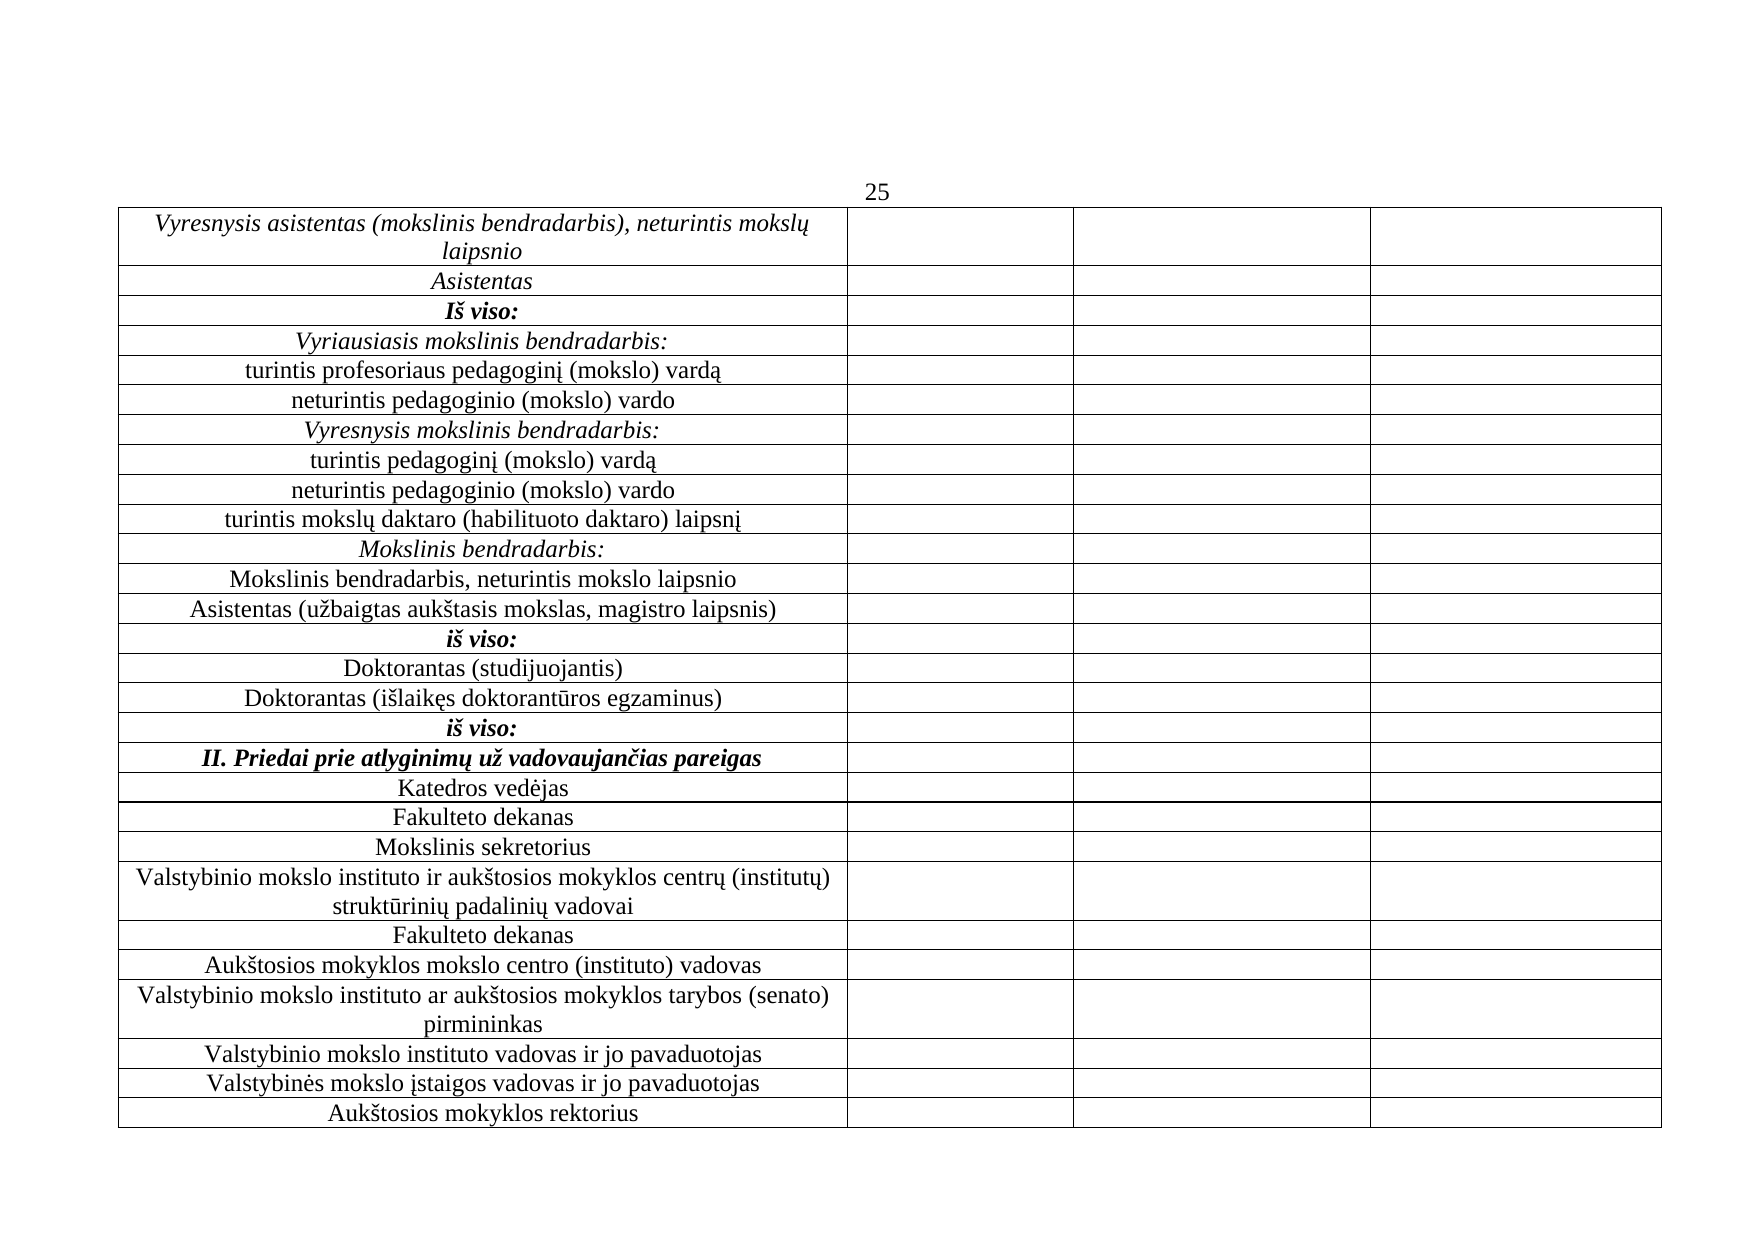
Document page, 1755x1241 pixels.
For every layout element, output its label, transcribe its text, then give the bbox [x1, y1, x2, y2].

table_cell II. Priedai prie atlyginimų už vadovaujančias pareigas [119, 743, 847, 772]
table_cell [848, 683, 1073, 712]
table_cell [1074, 1069, 1370, 1097]
table_cell Valstybinės mokslo įstaigos vadovas ir jo pavaduotojas [119, 1069, 847, 1097]
table_cell [1074, 594, 1370, 623]
table_cell [848, 594, 1073, 623]
table_cell [848, 326, 1073, 354]
table_cell [848, 475, 1073, 503]
table_cell [848, 773, 1073, 801]
table_cell [1371, 862, 1661, 919]
table_cell [1371, 773, 1661, 801]
table_cell [1074, 950, 1370, 979]
table_cell turintis mokslų daktaro (habilituoto daktaro) laipsnį [119, 505, 847, 533]
table_cell [1074, 921, 1370, 949]
table_cell [848, 415, 1073, 444]
table_cell Valstybinio mokslo instituto vadovas ir jo pavaduotojas [119, 1039, 847, 1067]
table_cell [1074, 743, 1370, 772]
table_cell [848, 445, 1073, 474]
table_cell [848, 296, 1073, 325]
table_cell Vyresnysis mokslinis bendradarbis: [119, 415, 847, 444]
table_cell [1074, 980, 1370, 1038]
table_cell [1371, 445, 1661, 474]
table_cell Vyresnysis asistentas (mokslinis bendradarbis), neturintis mokslų laipsnio [119, 208, 847, 265]
table_cell [848, 1069, 1073, 1097]
table_cell iš viso: [119, 624, 847, 652]
table_cell [1371, 564, 1661, 593]
table_cell [1371, 1039, 1661, 1067]
table_cell [1074, 266, 1370, 295]
table_cell [848, 713, 1073, 742]
table_cell [1074, 534, 1370, 563]
table_cell [1371, 1098, 1661, 1127]
table_cell [1074, 296, 1370, 325]
table_cell [848, 564, 1073, 593]
table_cell [848, 743, 1073, 772]
table_cell [1371, 832, 1661, 861]
table_cell [1371, 743, 1661, 772]
table_cell Mokslinis bendradarbis, neturintis mokslo laipsnio [119, 564, 847, 593]
table_cell [1371, 713, 1661, 742]
table_cell Doktorantas (išlaikęs doktorantūros egzaminus) [119, 683, 847, 712]
table_cell Fakulteto dekanas [119, 803, 847, 831]
table_cell [1371, 208, 1661, 265]
table_cell [848, 654, 1073, 682]
table_cell Fakulteto dekanas [119, 921, 847, 949]
table_cell [1371, 415, 1661, 444]
table_cell [1371, 921, 1661, 949]
table_cell [848, 1098, 1073, 1127]
table_cell Mokslinis sekretorius [119, 832, 847, 861]
table_cell [1074, 505, 1370, 533]
table_cell neturintis pedagoginio (mokslo) vardo [119, 385, 847, 414]
table_cell iš viso: [119, 713, 847, 742]
table_cell [1074, 208, 1370, 265]
table_cell Doktorantas (studijuojantis) [119, 654, 847, 682]
table_cell Aukštosios mokyklos mokslo centro (instituto) vadovas [119, 950, 847, 979]
table_cell [848, 534, 1073, 563]
table_cell [848, 980, 1073, 1038]
table_cell [848, 624, 1073, 652]
table_cell [848, 505, 1073, 533]
table_cell [848, 950, 1073, 979]
table_cell Vyriausiasis mokslinis bendradarbis: [119, 326, 847, 354]
table_cell [1074, 832, 1370, 861]
table_cell [1074, 654, 1370, 682]
table_cell [848, 832, 1073, 861]
table_cell [1371, 505, 1661, 533]
table_cell [848, 356, 1073, 384]
table_cell [1371, 475, 1661, 503]
table_cell neturintis pedagoginio (mokslo) vardo [119, 475, 847, 503]
table_cell Asistentas (užbaigtas aukštasis mokslas, magistro laipsnis) [119, 594, 847, 623]
table_cell [848, 921, 1073, 949]
table_cell [1074, 445, 1370, 474]
table_cell [1371, 1069, 1661, 1097]
table_cell [1371, 385, 1661, 414]
table_cell [1074, 624, 1370, 652]
table_cell Valstybinio mokslo instituto ar aukštosios mokyklos tarybos (senato) pirmininkas [119, 980, 847, 1038]
table_cell Katedros vedėjas [119, 773, 847, 801]
table_cell [848, 208, 1073, 265]
table_cell Iš viso: [119, 296, 847, 325]
table_cell [1074, 1039, 1370, 1067]
table_cell [1074, 564, 1370, 593]
table_cell [1371, 654, 1661, 682]
table_cell [1371, 266, 1661, 295]
table_cell [1074, 713, 1370, 742]
table_cell [1074, 862, 1370, 919]
table_cell turintis profesoriaus pedagoginį (mokslo) vardą [119, 356, 847, 384]
table_cell [1371, 683, 1661, 712]
table_cell [1371, 356, 1661, 384]
table_cell [1074, 773, 1370, 801]
table_cell Asistentas [119, 266, 847, 295]
table_cell [848, 803, 1073, 831]
table_cell [1371, 803, 1661, 831]
table_cell Mokslinis bendradarbis: [119, 534, 847, 563]
table_cell [1074, 356, 1370, 384]
table_cell [1371, 624, 1661, 652]
table_cell Aukštosios mokyklos rektorius [119, 1098, 847, 1127]
table_cell [1371, 594, 1661, 623]
table_cell [1074, 803, 1370, 831]
table_cell [1074, 385, 1370, 414]
table_cell Valstybinio mokslo instituto ir aukštosios mokyklos centrų (institutų) struktūrinių padalinių vadovai [119, 862, 847, 919]
table_cell turintis pedagoginį (mokslo) vardą [119, 445, 847, 474]
table_cell [848, 385, 1073, 414]
table_cell [1074, 326, 1370, 354]
table_cell [1074, 415, 1370, 444]
table_cell [848, 862, 1073, 919]
table_cell [1371, 534, 1661, 563]
table_cell [1371, 950, 1661, 979]
table_cell [1371, 980, 1661, 1038]
table_cell [1074, 1098, 1370, 1127]
table_cell [1371, 296, 1661, 325]
table_cell [1371, 326, 1661, 354]
table_cell [1074, 475, 1370, 503]
table_cell [1074, 683, 1370, 712]
table_cell [848, 1039, 1073, 1067]
table_cell [848, 266, 1073, 295]
